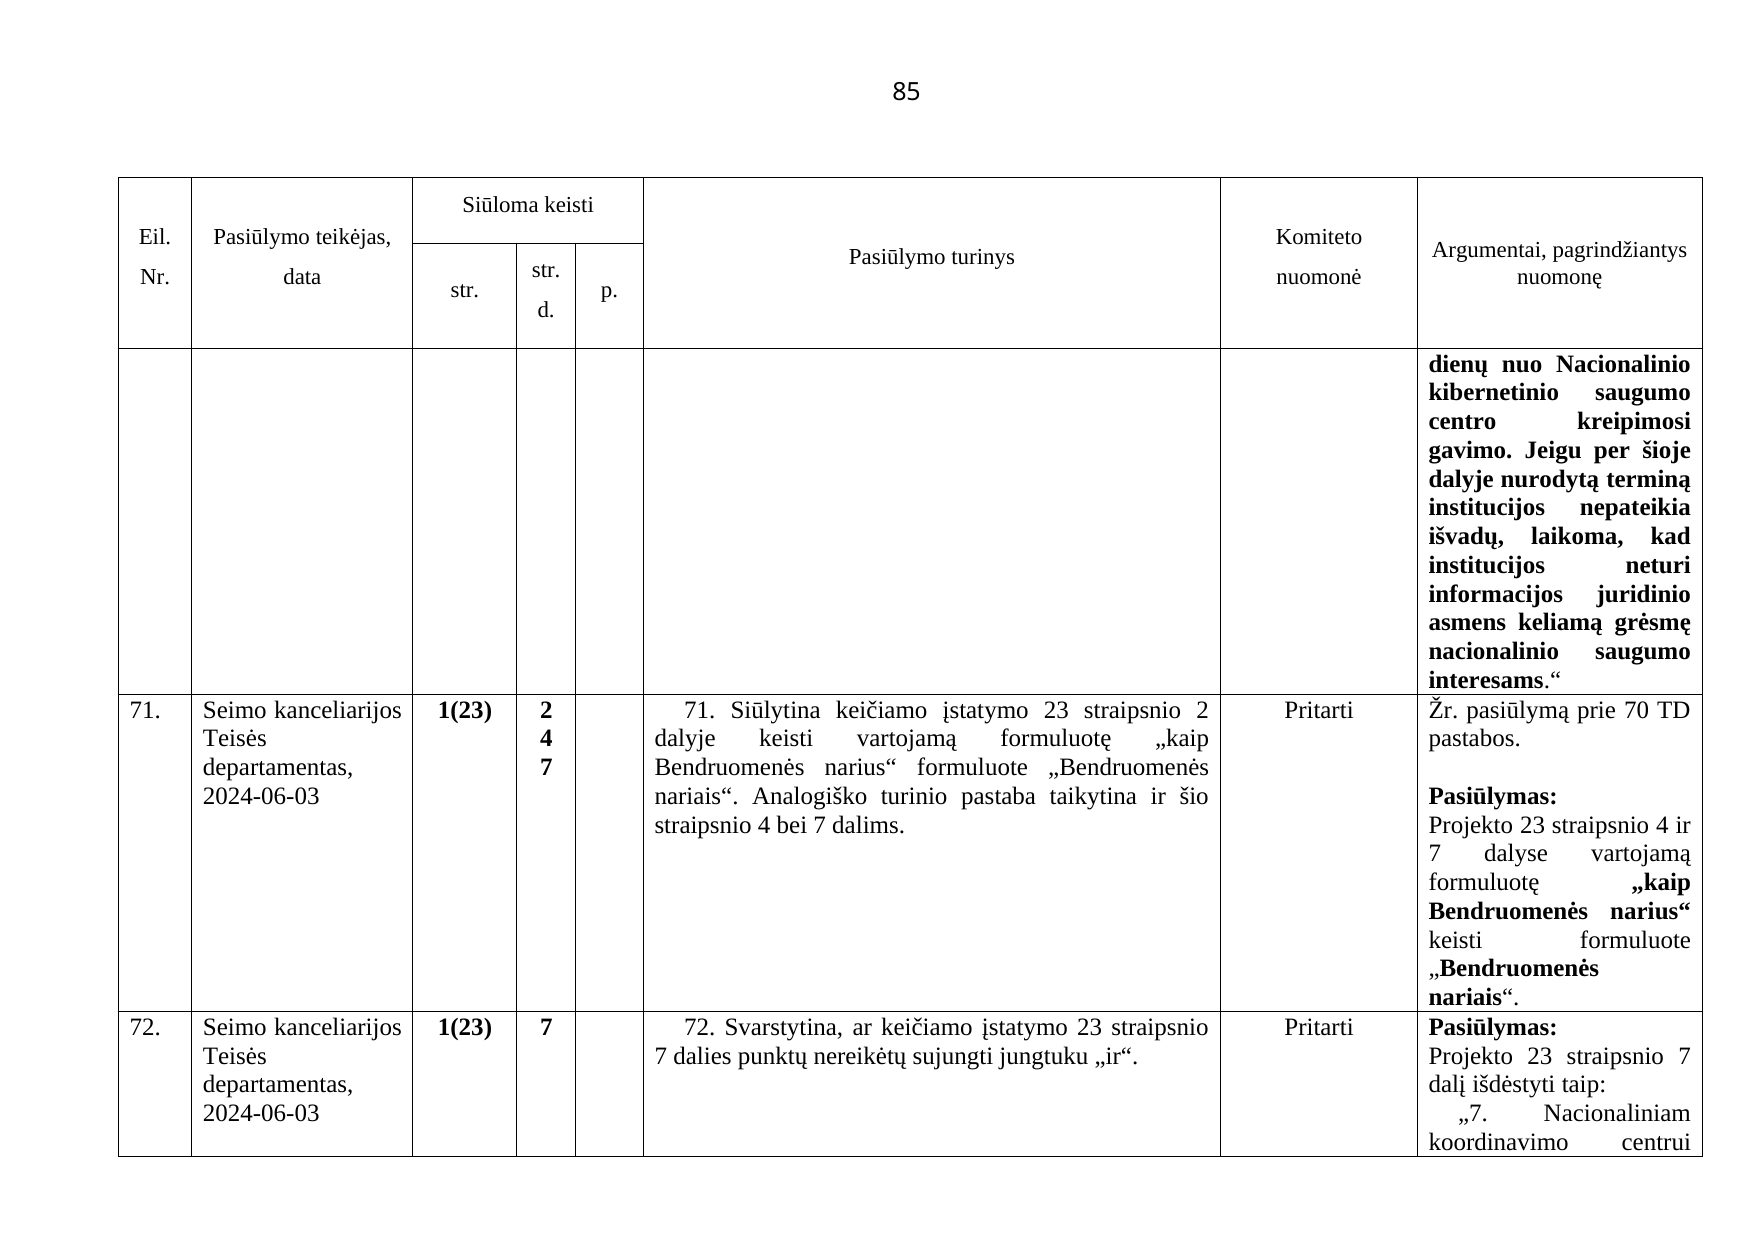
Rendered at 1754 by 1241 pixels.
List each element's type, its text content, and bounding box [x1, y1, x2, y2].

table_cell [192, 349, 412, 694]
table_cell [576, 695, 643, 1011]
table_cell [644, 349, 1220, 694]
table_header Pasiūlymo turinys [644, 178, 1220, 348]
table_cell 1(23) [413, 1012, 516, 1156]
table_cell 71. Siūlytina keičiamo įstatymo 23 straipsnio 2 dalyje keisti vartojamą formuluotę „kaip Bendruomenės narius“ formuluote „Bendruomenės nariais“. Analogiško turinio pastaba taikytina ir šio straipsnio 4 bei 7 dalims. [644, 695, 1220, 1011]
table_cell [576, 1012, 643, 1156]
table_cell [413, 349, 516, 694]
table_header Pasiūlymo teikėjas, data [192, 178, 412, 348]
table_cell Pritarti [1221, 1012, 1417, 1156]
table_cell Seimo kanceliarijos Teisės departamentas, 2024-06-03 [192, 695, 412, 1011]
table_cell 7 [517, 1012, 575, 1156]
table_cell Seimo kanceliarijos Teisės departamentas, 2024-06-03 [192, 1012, 412, 1156]
table_cell [1221, 349, 1417, 694]
table_cell 72. [119, 1012, 191, 1156]
table_cell dienų nuo Nacionalinio kibernetinio saugumo centro kreipimosi gavimo. Jeigu per šioje dalyje nurodytą terminą institucijos nepateikia išvadų, laikoma, kad institucijos neturi informacijos juridinio asmens keliamą grėsmę nacionalinio saugumo interesams.“ [1418, 349, 1702, 694]
table_cell Pritarti [1221, 695, 1417, 1011]
table_header Komiteto nuomonė [1221, 178, 1417, 348]
table_cell str. [413, 244, 516, 348]
table_cell p. [576, 244, 643, 348]
table_cell Pasiūlymas: Projekto 23 straipsnio 7 dalį išdėstyti taip: „7. Nacionaliniam koordinavimo centrui [1418, 1012, 1702, 1156]
table_cell [576, 349, 643, 694]
table_cell 71. [119, 695, 191, 1011]
table_cell 72. Svarstytina, ar keičiamo įstatymo 23 straipsnio 7 dalies punktų nereikėtų sujungti jungtuku „ir“. [644, 1012, 1220, 1156]
table_cell [517, 349, 575, 694]
table_cell [119, 349, 191, 694]
table_header Eil. Nr. [119, 178, 191, 348]
table_cell Žr. pasiūlymą prie 70 TD pastabos. Pasiūlymas: Projekto 23 straipsnio 4 ir 7 dalyse vartojamą formuluotę „kaip Bendruomenės narius“ keisti formuluote „Bendruomenės nariais“. [1418, 695, 1702, 1011]
table_cell str. d. [517, 244, 575, 348]
table_cell 2 4 7 [517, 695, 575, 1011]
table_header Siūloma keisti [413, 178, 643, 243]
table_cell 1(23) [413, 695, 516, 1011]
table_header Argumentai, pagrindžiantys nuomonę [1418, 178, 1702, 348]
